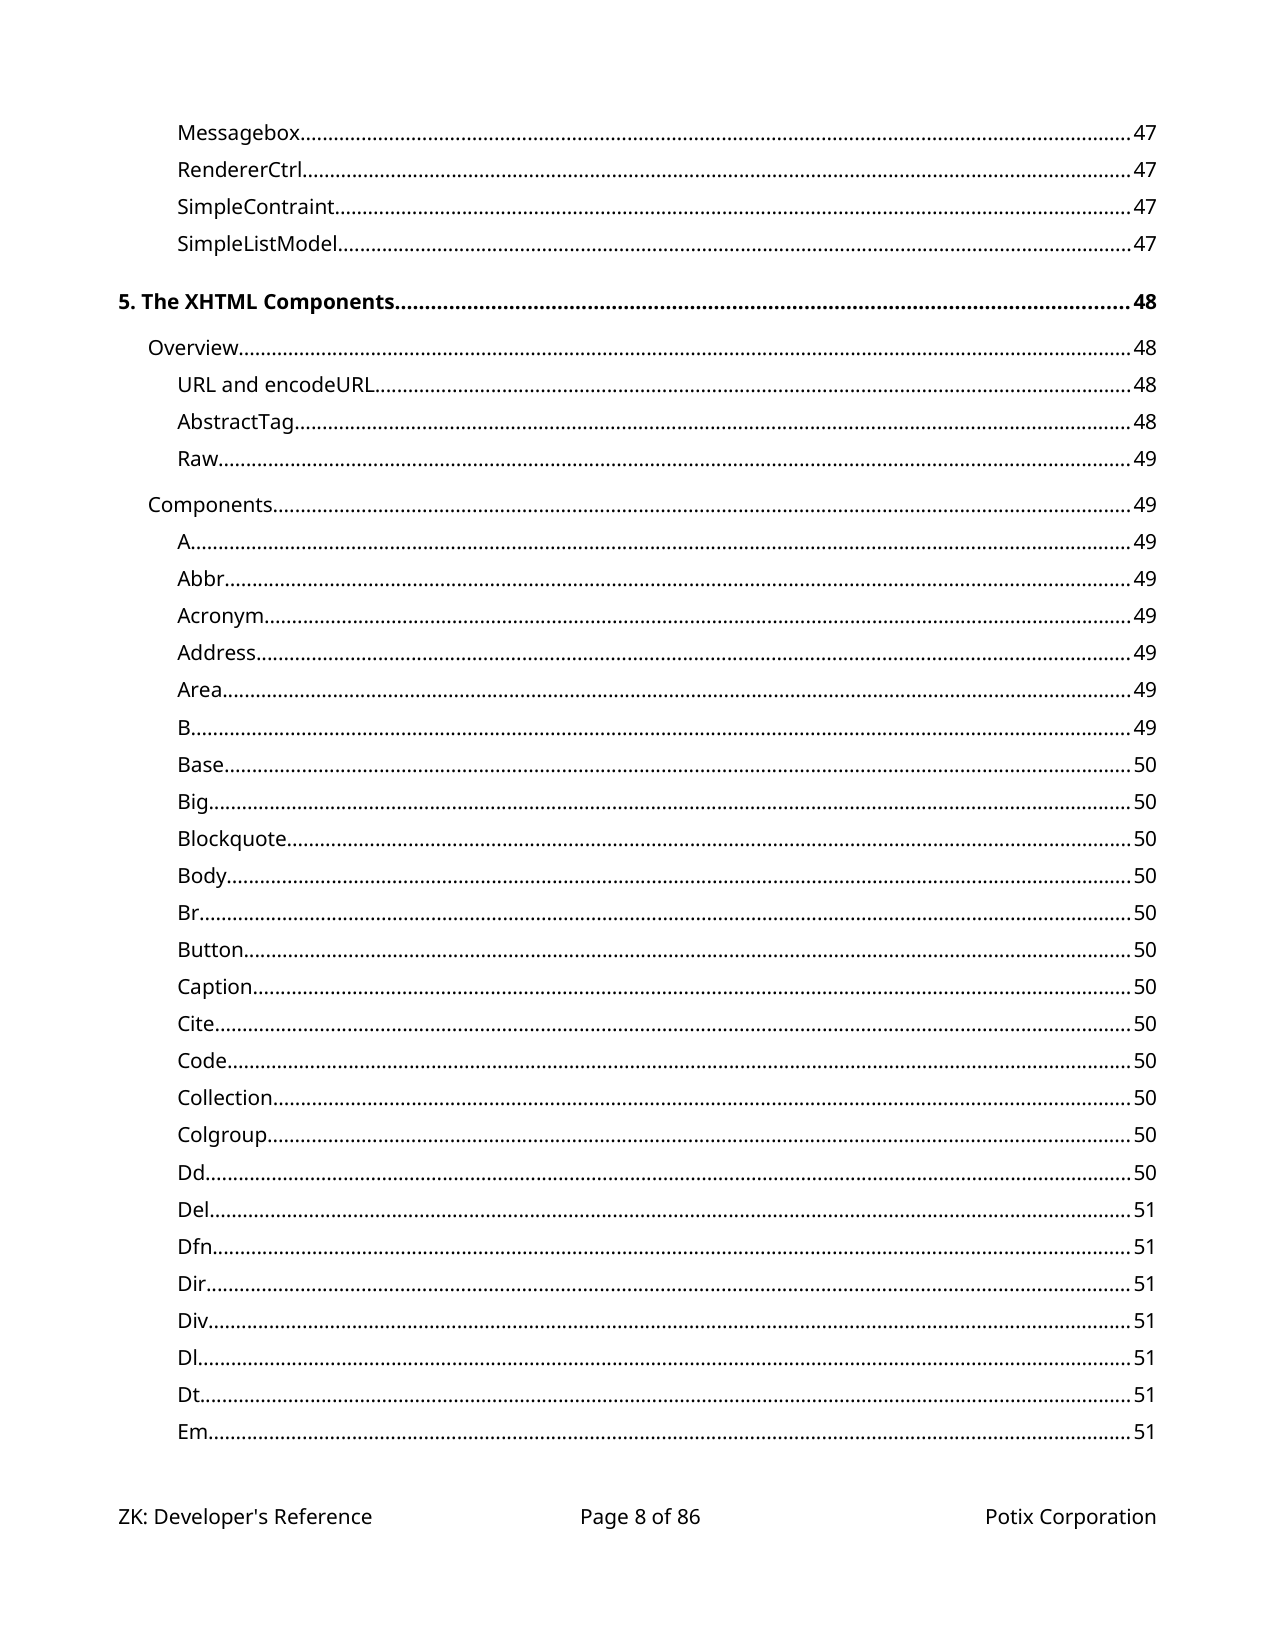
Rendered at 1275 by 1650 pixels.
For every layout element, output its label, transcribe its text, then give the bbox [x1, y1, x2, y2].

text Dd 50 [177, 1158, 1157, 1186]
text Colgroup 50 [177, 1121, 1157, 1149]
text Messagebox 47 [177, 118, 1157, 146]
text RendererCtrl 47 [177, 155, 1157, 183]
text Base 50 [177, 750, 1157, 778]
text Overview 48 [148, 333, 1157, 361]
text Caption 50 [177, 972, 1157, 1001]
text Dir 51 [177, 1269, 1157, 1297]
text Dfn 51 [177, 1232, 1157, 1260]
text Big 50 [177, 787, 1157, 815]
text Abbr 49 [177, 564, 1157, 593]
text SimpleContraint 47 [177, 192, 1157, 221]
text Blockquote 50 [177, 824, 1157, 852]
text Address 49 [177, 638, 1157, 667]
text Dt 51 [177, 1380, 1157, 1408]
text Code 50 [177, 1046, 1157, 1075]
text B 49 [177, 713, 1157, 741]
text 5. The XHTML Components 48 [118, 287, 1157, 315]
text Div 51 [177, 1306, 1157, 1334]
text URL and encodeURL 48 [177, 370, 1157, 398]
text Raw 49 [177, 444, 1157, 472]
text Em 51 [177, 1417, 1157, 1446]
text Del 51 [177, 1195, 1157, 1223]
text SimpleListModel 47 [177, 229, 1157, 258]
text Acronym 49 [177, 601, 1157, 630]
text A 49 [177, 527, 1157, 556]
text Components 49 [148, 490, 1157, 518]
text Body 50 [177, 861, 1157, 889]
text Dl 51 [177, 1343, 1157, 1371]
text Button 50 [177, 935, 1157, 963]
text AbstractTag 48 [177, 407, 1157, 435]
text Cite 50 [177, 1009, 1157, 1038]
text Br 50 [177, 898, 1157, 926]
text Area 49 [177, 676, 1157, 704]
text Collection 50 [177, 1083, 1157, 1112]
